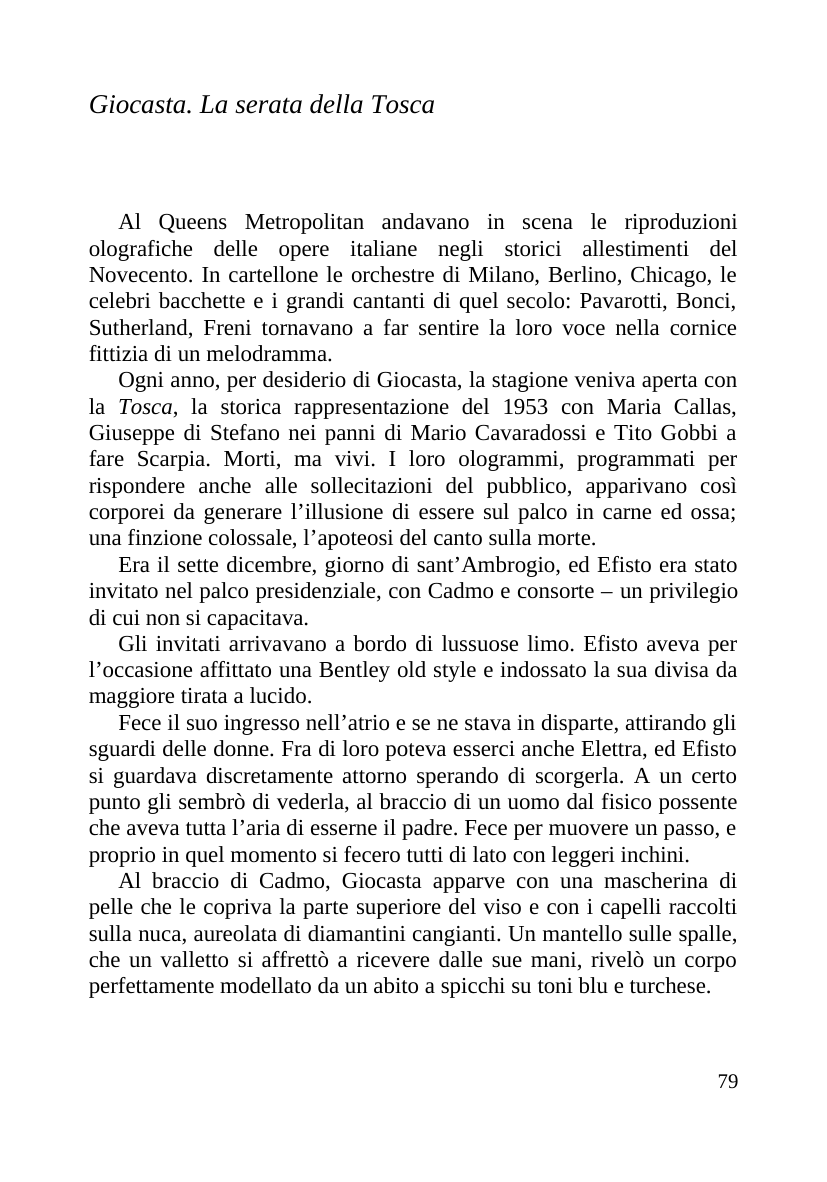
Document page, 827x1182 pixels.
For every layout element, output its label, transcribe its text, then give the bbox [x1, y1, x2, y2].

text Al braccio di Cadmo, Giocasta apparve con una mascherina di pelle che le copriva la parte superiore del viso e con i capelli raccolti sulla nuca, aureolata di diamantini cangianti. Un mantello sulle spalle, che un valletto si affrettò a ricevere dalle sue mani, rivelò un corpo perfettamente modellato da un abito a spicchi su toni blu e turchese. [88, 867, 738, 999]
text Gli invitati arrivavano a bordo di lussuose limo. Efisto aveva per l’occasione affittato una Bentley old style e indossato la sua divisa da maggiore tirata a lucido. [88, 630, 738, 709]
text Ogni anno, per desiderio di Giocasta, la stagione veniva aperta con la Tosca, la storica rappresentazione del 1953 con Maria Callas, Giuseppe di Stefano nei panni di Mario Cavaradossi e Tito Gobbi a fare Scarpia. Morti, ma vivi. I loro ologrammi, programmati per rispondere anche alle sollecitazioni del pubblico, apparivano così corporei da generare l’illusione di essere sul palco in carne ed ossa; una finzione colossale, l’apoteosi del canto sulla morte. [88, 366, 738, 551]
text Fece il suo ingresso nell’atrio e se ne stava in disparte, attirando gli sguardi delle donne. Fra di loro poteva esserci anche Elettra, ed Efisto si guardava discretamente attorno sperando di scorgerla. A un certo punto gli sembrò di vederla, al braccio di un uomo dal fisico possente che aveva tutta l’aria di esserne il padre. Fece per muovere un passo, e proprio in quel momento si fecero tutti di lato con leggeri inchini. [88, 709, 738, 867]
text Giocasta. La serata della Tosca [88, 88, 738, 120]
text Al Queens Metropolitan andavano in scena le riproduzioni olografiche delle opere italiane negli storici allestimenti del Novecento. In cartellone le orchestre di Milano, Berlino, Chicago, le celebri bacchette e i grandi cantanti di quel secolo: Pavarotti, Bonci, Sutherland, Freni tornavano a far sentire la loro voce nella cornice fittizia di un melodramma. [88, 208, 738, 366]
text Era il sette dicembre, giorno di sant’Ambrogio, ed Efisto era stato invitato nel palco presidenziale, con Cadmo e consorte – un privilegio di cui non si capacitava. [88, 551, 738, 630]
